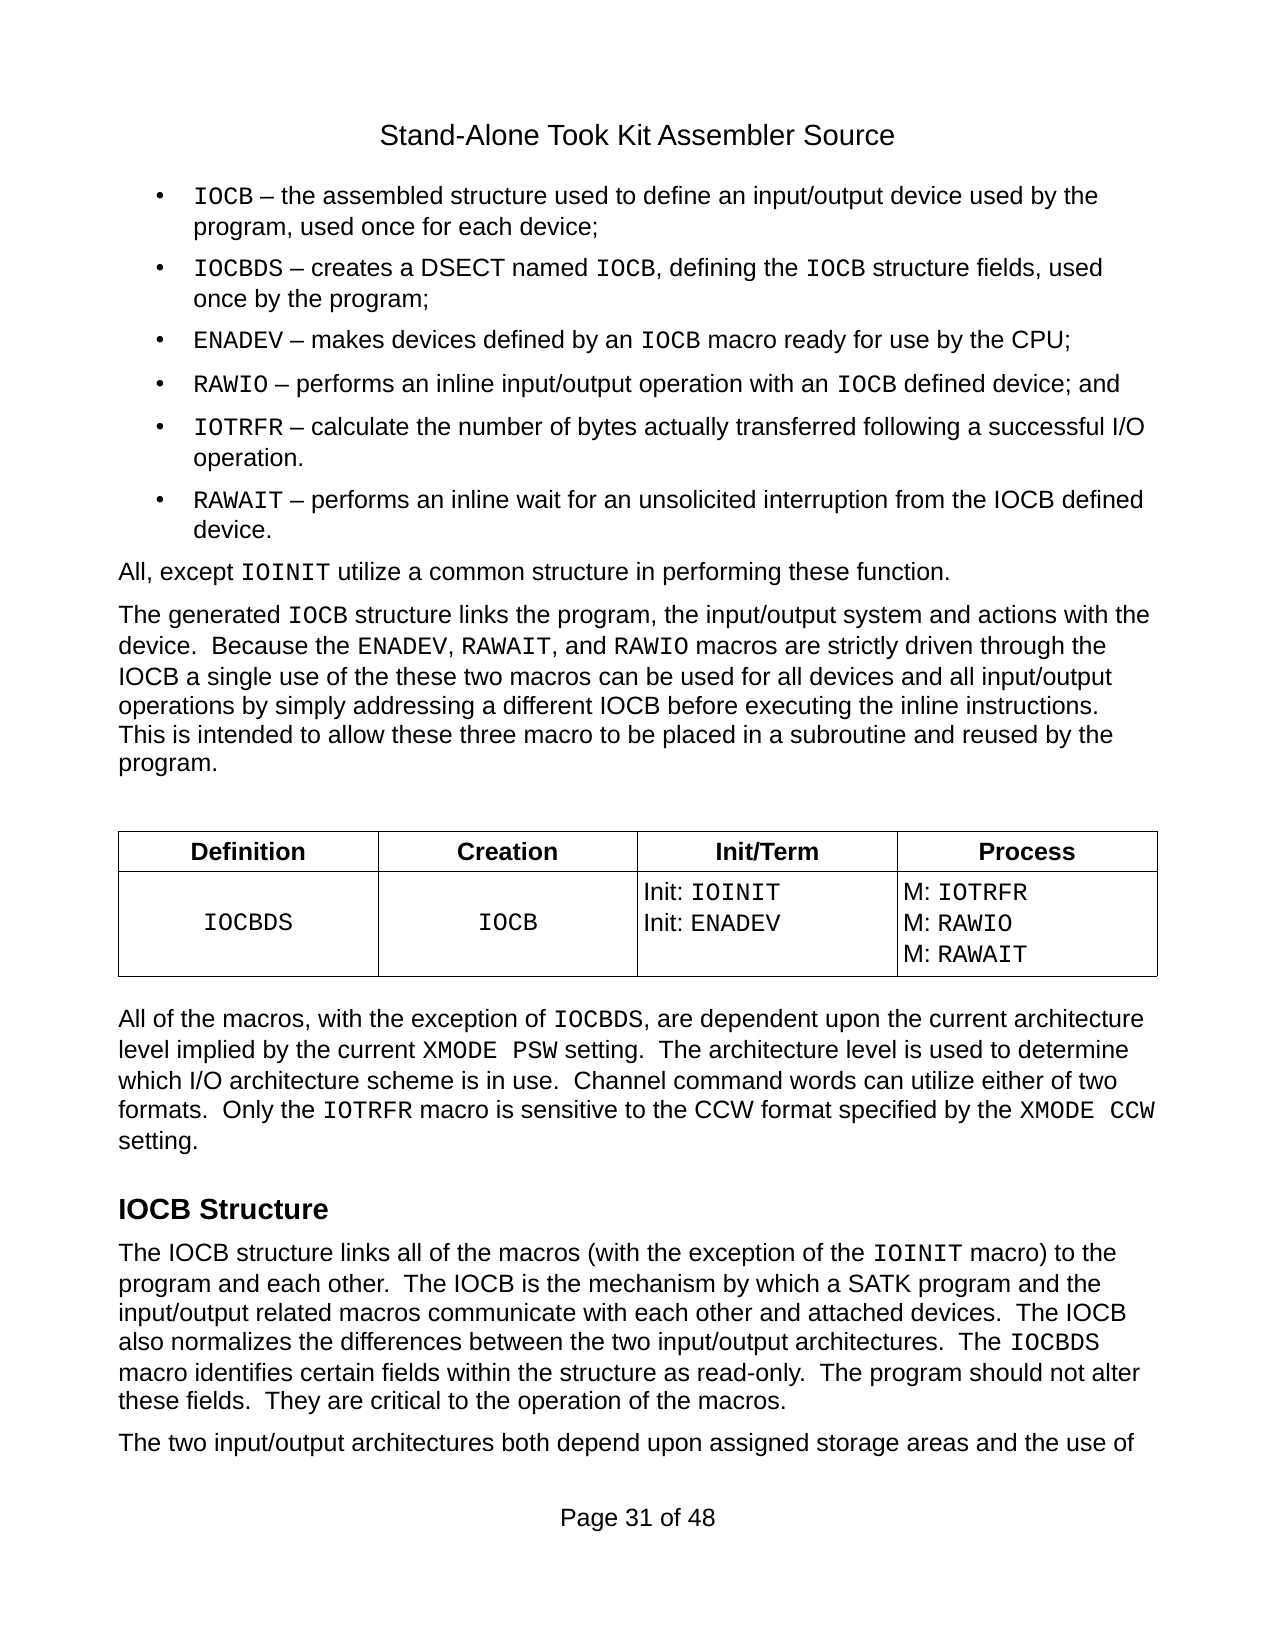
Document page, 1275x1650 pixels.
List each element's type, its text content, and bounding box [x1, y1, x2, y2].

list RAWAIT – performs an inline wait for an unsolicited interruption from the IOCB defined device. [156, 484, 1157, 544]
table_cell M: IOTRFR M: RAWIO M: RAWAIT [898, 872, 1157, 976]
list IOCB – the assembled structure used to define an input/output device used by the program, used once for each device; [156, 181, 1157, 241]
list IOCBDS – creates a DSECT named IOCB, defining the IOCB structure fields, used once by the program; [156, 253, 1157, 313]
table_header Definition [119, 832, 378, 871]
table_cell IOCBDS [119, 872, 378, 976]
text The IOCB structure links all of the macros (with the exception of the IOINIT macro) to the program and each other. The IOCB is the mechanism by which a SATK program and the input/output related macros communicate with each other and attached devices. The IOCB also normalizes the differences between the two input/output architectures. The IOCBDS macro identifies certain fields within the structure as read-only. The program should not alter these fields. They are critical to the operation of the macros. [118, 1238, 1157, 1415]
table_cell IOCB [379, 872, 637, 976]
list ENADEV – makes devices defined by an IOCB macro ready for use by the CPU; [156, 326, 1157, 356]
text All, except IOINIT utilize a common structure in performing these function. [118, 557, 1157, 588]
subtitle IOCB Structure [118, 1192, 1157, 1226]
text The generated IOCB structure links the program, the input/output system and actions with the device. Because the ENADEV, RAWAIT, and RAWIO macros are strictly driven through the IOCB a single use of the these two macros can be used for all devices and all input/output operations by simply addressing a different IOCB before executing the inline instructions. This is intended to allow these three macro to be placed in a subroutine and reused by the program. [118, 600, 1157, 777]
table_header Creation [379, 832, 637, 871]
table_header Init/Term [638, 832, 897, 871]
text The two input/output architectures both depend upon assigned storage areas and the use of [118, 1428, 1157, 1456]
text All of the macros, with the exception of IOCBDS, are dependent upon the current architecture level implied by the current XMODE PSW setting. The architecture level is used to determine which I/O architecture scheme is in use. Channel command words can utilize either of two formats. Only the IOTRFR macro is sensitive to the CCW format specified by the XMODE CCW setting. [118, 1004, 1157, 1155]
table_cell Init: IOINIT Init: ENADEV [638, 872, 897, 976]
list IOTRFR – calculate the number of bytes actually transferred following a successful I/O operation. [156, 412, 1157, 472]
list RAWIO – performs an inline input/output operation with an IOCB defined device; and [156, 369, 1157, 400]
table_header Process [898, 832, 1157, 871]
